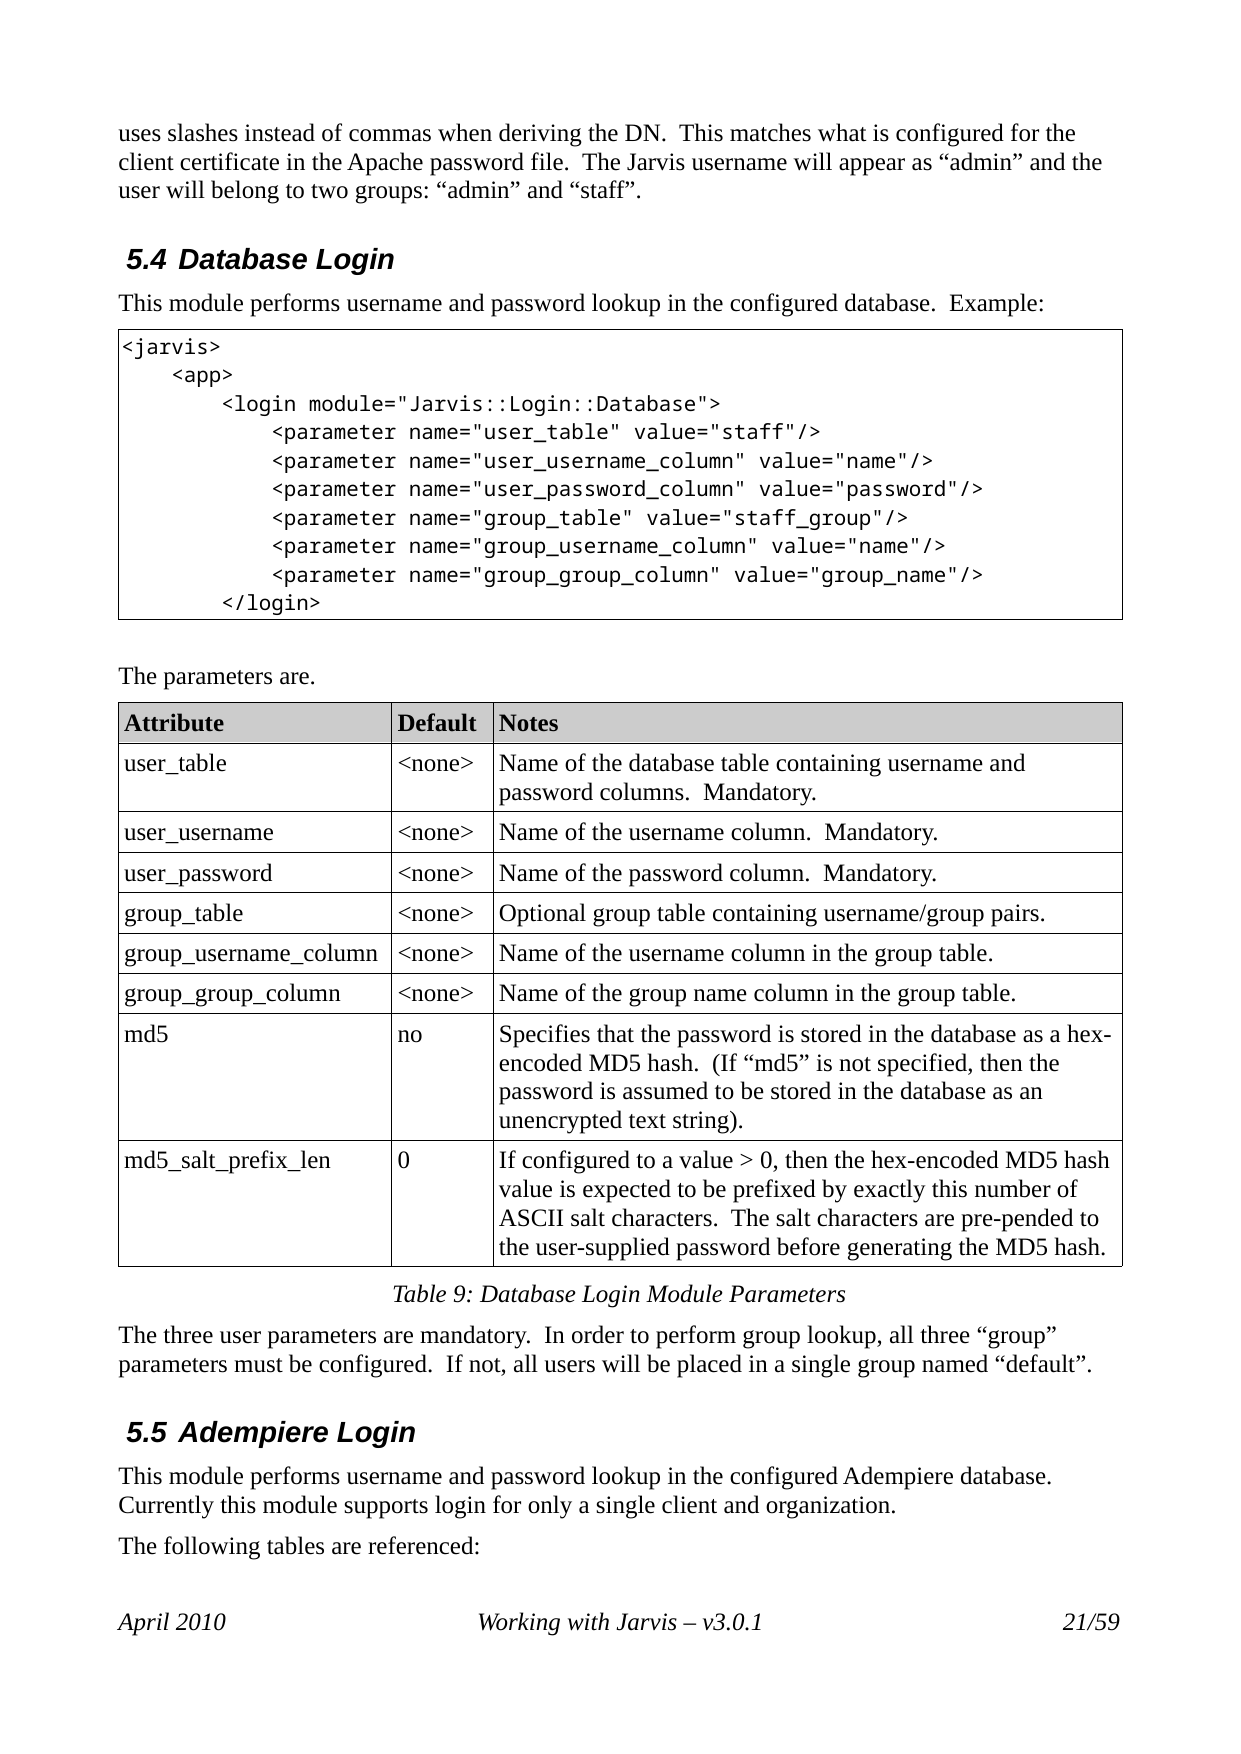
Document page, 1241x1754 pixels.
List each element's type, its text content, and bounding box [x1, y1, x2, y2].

table_cell group_table [119, 893, 391, 932]
table_cell <none> [392, 744, 493, 811]
table_header Default [392, 703, 493, 742]
table_cell md5_salt_prefix_len [119, 1141, 391, 1266]
subtitle Database Login [118, 242, 1122, 275]
table_cell <none> [392, 853, 493, 892]
text </login> [119, 585, 1122, 619]
text This module performs username and password lookup in the configured database. Example: [118, 288, 1122, 317]
subtitle Adempiere Login [118, 1415, 1122, 1448]
table_cell group_username_column [119, 934, 391, 973]
table_cell Name of the password column. Mandatory. [494, 853, 1122, 892]
text The three user parameters are mandatory. In order to perform group lookup, all three “group” parameters must be configured. If not, all users will be placed in a single group named “default”. [118, 1320, 1122, 1377]
text The following tables are referenced: [118, 1531, 1122, 1560]
table_header Notes [494, 703, 1122, 742]
text <app> [119, 358, 1122, 386]
table_cell Name of the username column. Mandatory. [494, 812, 1122, 852]
table_cell user_username [119, 812, 391, 852]
text This module performs username and password lookup in the configured Adempiere database. Currently this module supports login for only a single client and organization. [118, 1461, 1122, 1518]
table_cell Name of the group name column in the group table. [494, 974, 1122, 1013]
table_cell Name of the database table containing username and password columns. Mandatory. [494, 744, 1122, 811]
text <parameter name="user_table" value="staff"/> [119, 414, 1122, 443]
text <parameter name="group_username_column" value="name"/> [119, 528, 1122, 557]
table_cell user_table [119, 744, 391, 811]
table_cell <none> [392, 893, 493, 932]
text <parameter name="group_table" value="staff_group"/> [119, 500, 1122, 528]
table_cell If configured to a value > 0, then the hex-encoded MD5 hash value is expected to be prefixed by exactly this number of ASCII salt characters. The salt characters are pre-pended to the user-supplied password before generating the MD5 hash. [494, 1141, 1122, 1266]
text <parameter name="user_username_column" value="name"/> [119, 443, 1122, 471]
table_cell user_password [119, 853, 391, 892]
text Table 9: Database Login Module Parameters [118, 1279, 1122, 1307]
table_cell Name of the username column in the group table. [494, 934, 1122, 973]
text <login module="Jarvis::Login::Database"> [119, 386, 1122, 414]
text <parameter name="user_password_column" value="password"/> [119, 471, 1122, 500]
table_cell Optional group table containing username/group pairs. [494, 893, 1122, 932]
text <jarvis> [119, 330, 1122, 358]
text uses slashes instead of commas when deriving the DN. This matches what is configured for the client certificate in the Apache password file. The Jarvis username will appear as “admin” and the user will belong to two groups: “admin” and “staff”. [118, 118, 1122, 204]
table_cell <none> [392, 812, 493, 852]
table_cell <none> [392, 974, 493, 1013]
table_cell group_group_column [119, 974, 391, 1013]
table_header Attribute [119, 703, 391, 742]
table_cell <none> [392, 934, 493, 973]
table_cell 0 [392, 1141, 493, 1266]
table_cell Specifies that the password is stored in the database as a hex-encoded MD5 hash. (If “md5” is not specified, then the password is assumed to be stored in the database as an unencrypted text string). [494, 1014, 1122, 1139]
table_cell no [392, 1014, 493, 1139]
text <parameter name="group_group_column" value="group_name"/> [119, 557, 1122, 585]
text The parameters are. [118, 661, 1122, 689]
table_cell md5 [119, 1014, 391, 1139]
